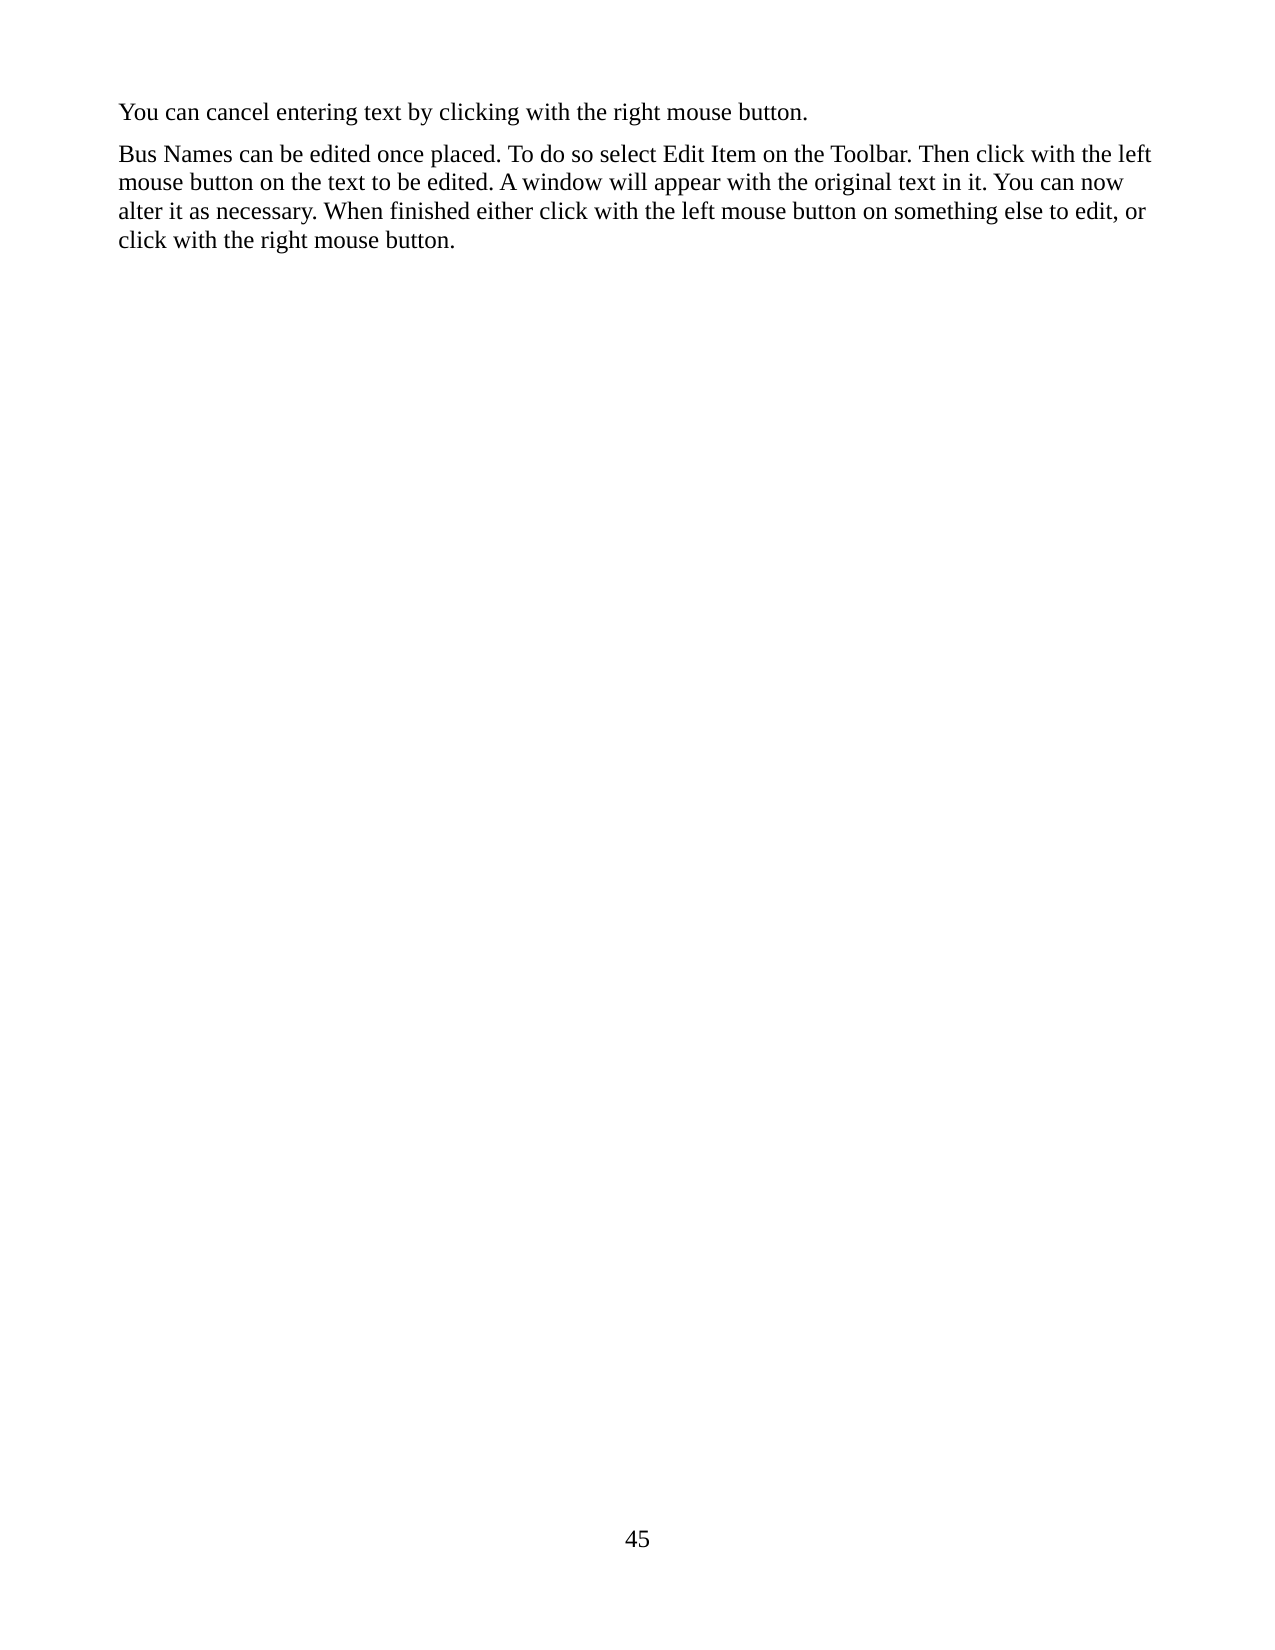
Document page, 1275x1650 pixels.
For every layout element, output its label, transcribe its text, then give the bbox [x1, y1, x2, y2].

text Bus Names can be edited once placed. To do so select Edit Item on the Toolbar. Then click with the left mouse button on the text to be edited. A window will appear with the original text in it. You can now alter it as necessary. When finished either click with the left mouse button on something else to edit, or click with the right mouse button. [118, 139, 1157, 254]
text You can cancel entering text by clicking with the right mouse button. [118, 97, 1157, 126]
